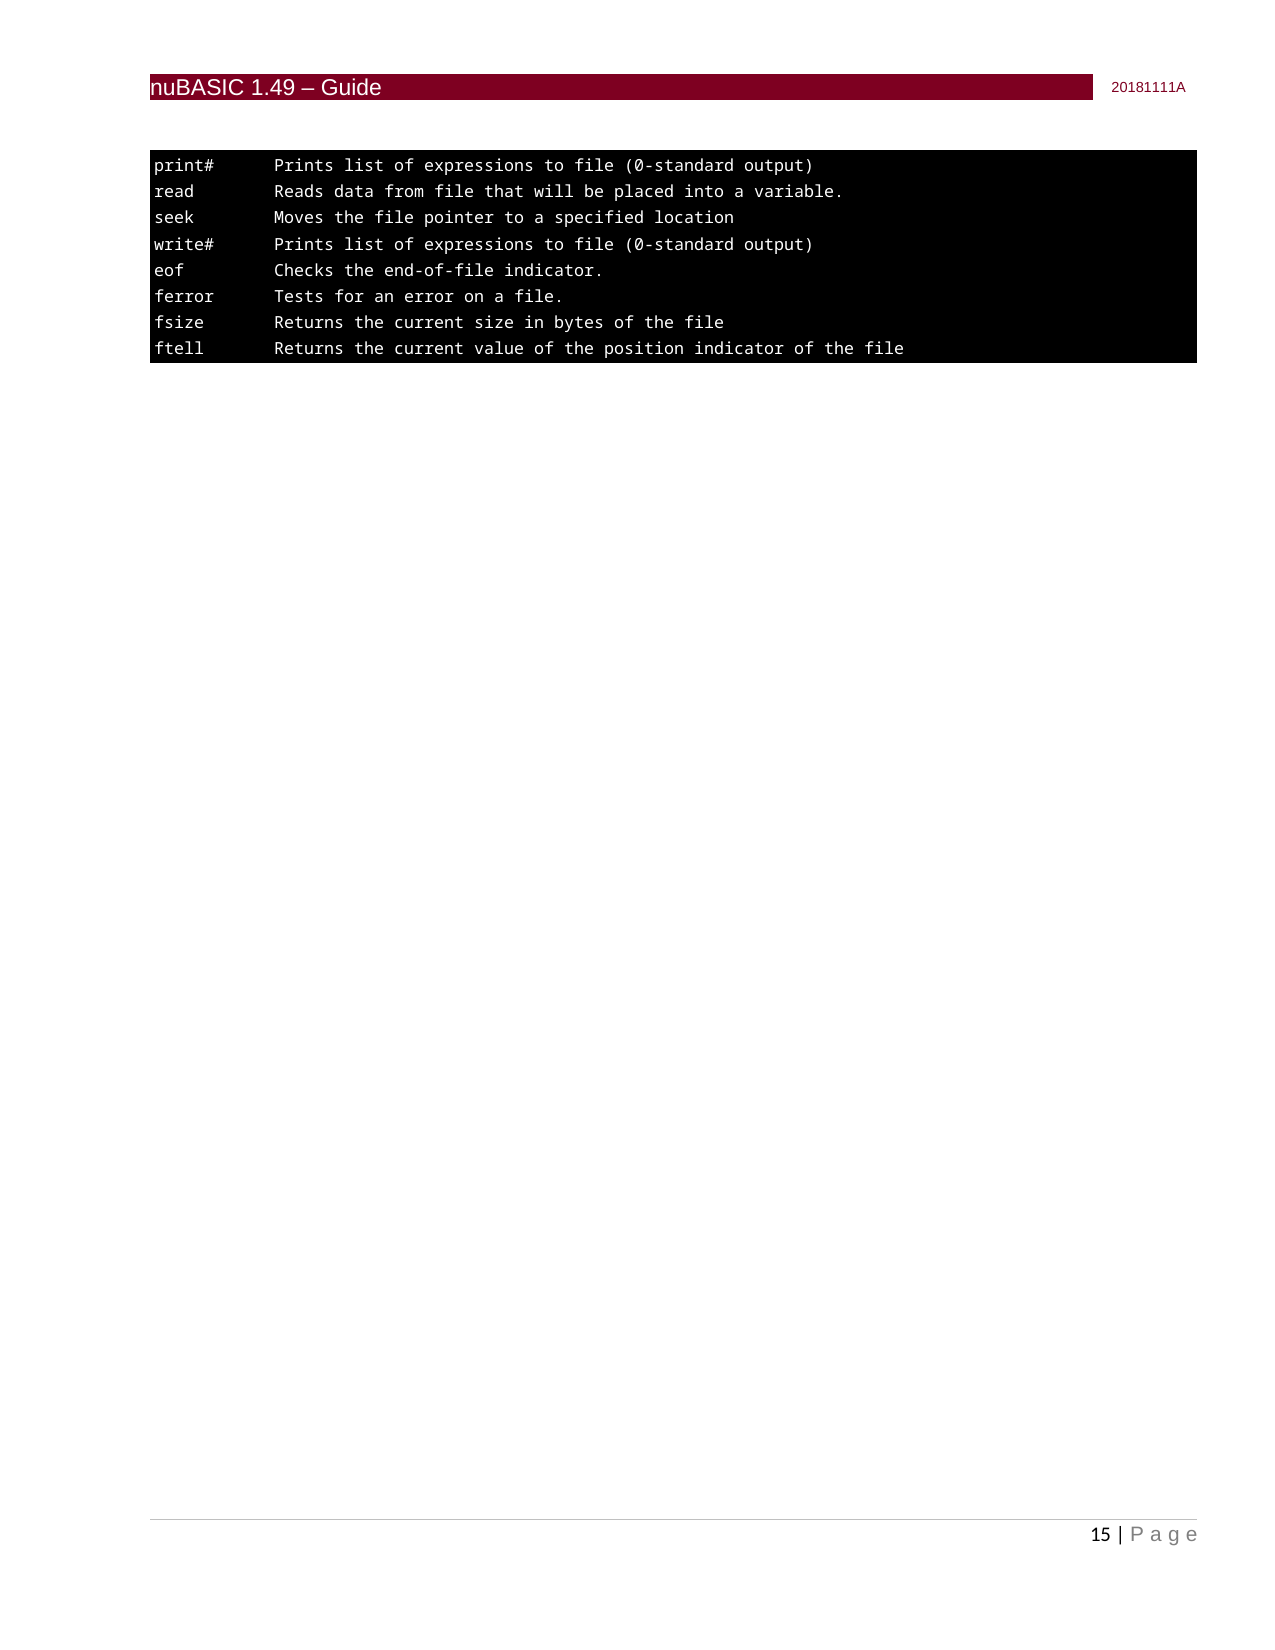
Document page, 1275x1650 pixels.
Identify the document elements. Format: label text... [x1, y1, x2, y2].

list print# Prints list of expressions to file (0-standard output) [151, 151, 1196, 176]
list write# Prints list of expressions to file (0-standard output) [151, 228, 1196, 254]
list ftell Returns the current value of the position indicator of the file [151, 332, 1196, 362]
list fsize Returns the current size in bytes of the file [151, 306, 1196, 332]
list read Reads data from file that will be placed into a variable. [151, 176, 1196, 202]
list eof Checks the end-of-file indicator. [151, 254, 1196, 280]
list seek Moves the file pointer to a specified location [151, 202, 1196, 228]
list ferror Tests for an error on a file. [151, 280, 1196, 306]
